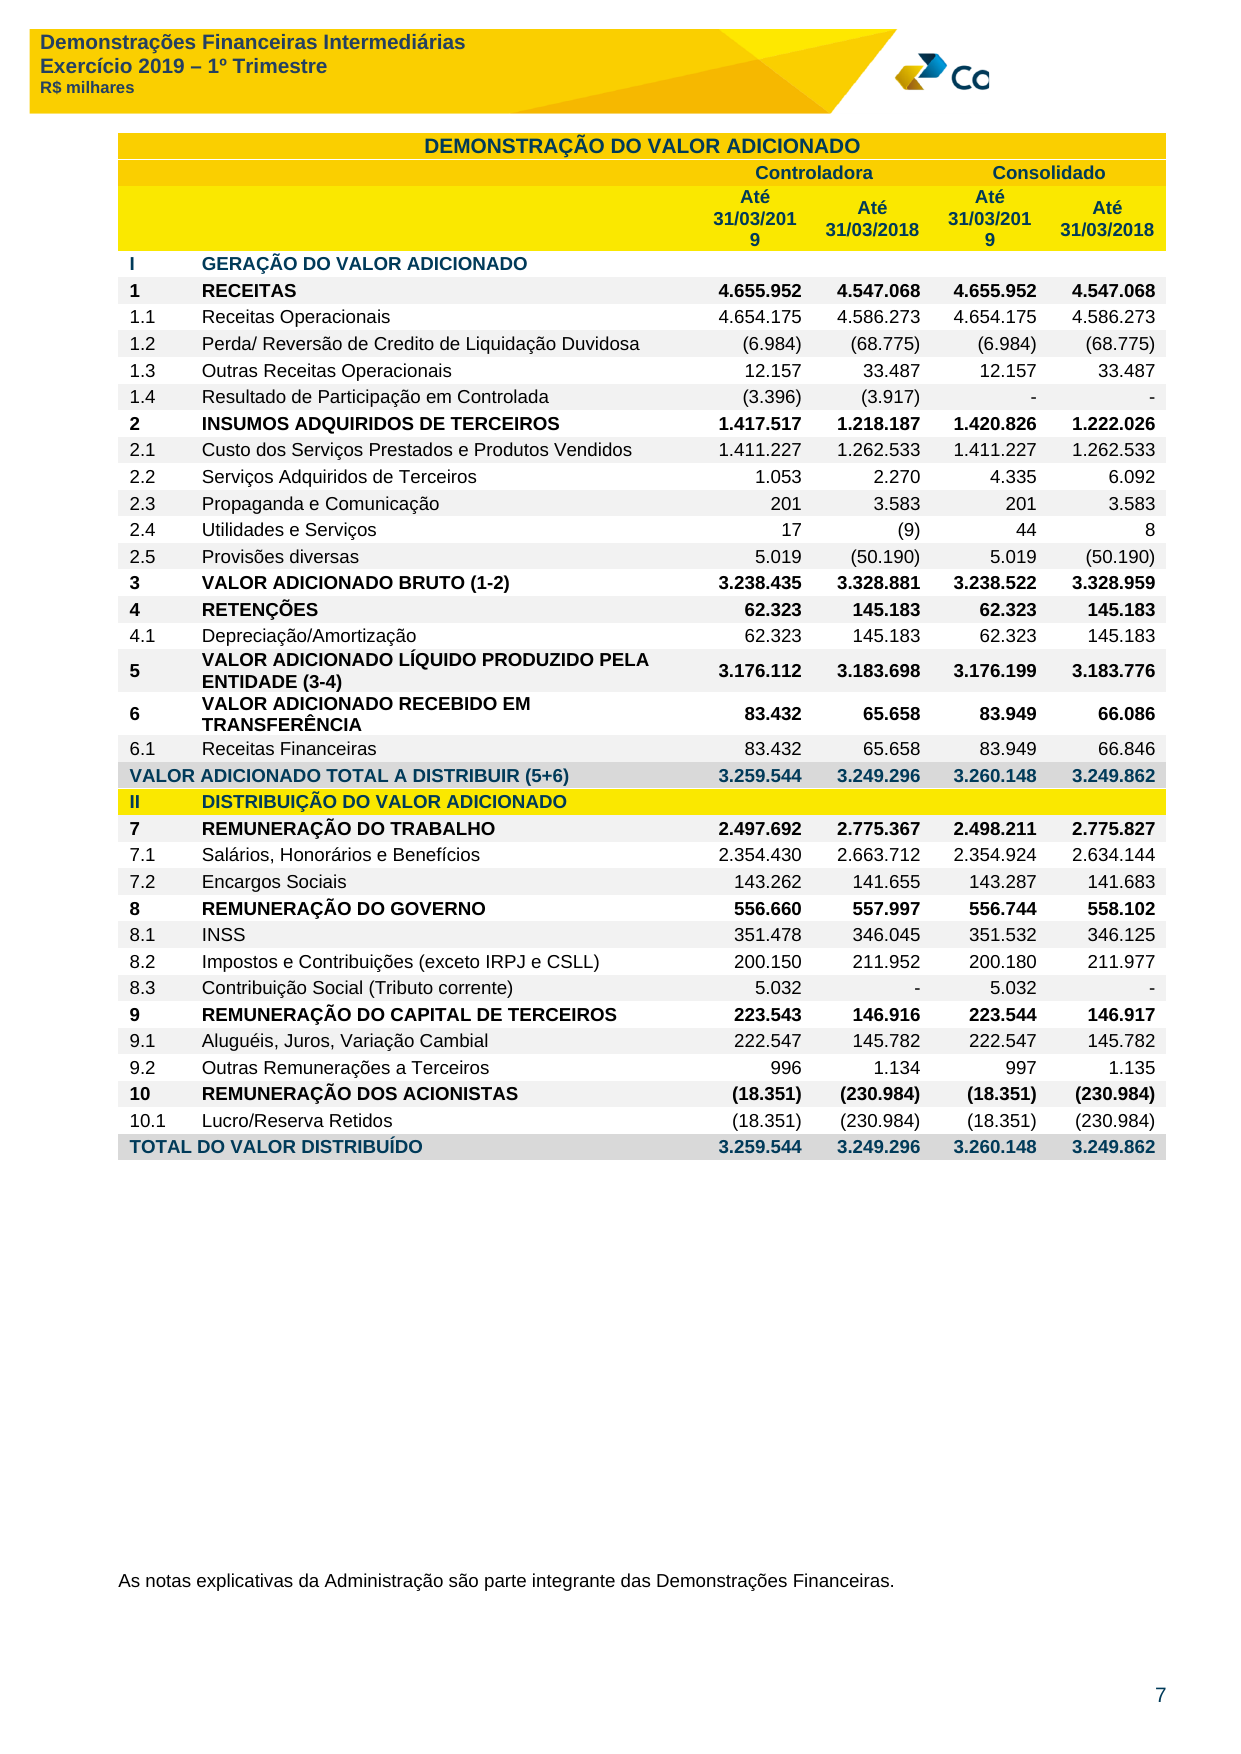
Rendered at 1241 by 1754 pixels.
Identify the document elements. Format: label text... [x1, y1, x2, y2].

table_cell (50.190) [813, 543, 931, 569]
table_cell 1.222.026 [1048, 410, 1166, 437]
table_cell 2.498.211 [931, 815, 1048, 842]
table_cell 3.183.698 [813, 649, 931, 692]
table_cell 5.032 [697, 975, 813, 1001]
table_cell - [931, 384, 1048, 410]
table_cell 4.335 [931, 463, 1048, 490]
table_cell 4.547.068 [1048, 277, 1166, 304]
table_cell VALOR ADICIONADO BRUTO (1-2) [190, 570, 697, 596]
table_cell [813, 251, 931, 277]
table_cell I [118, 251, 190, 277]
table_cell [1166, 570, 1240, 596]
table_cell REMUNERAÇÃO DO TRABALHO [190, 815, 697, 842]
table_cell GERAÇÃO DO VALOR ADICIONADO [190, 251, 697, 277]
table_cell 66.846 [1048, 735, 1166, 762]
table_cell 62.323 [697, 623, 813, 649]
table_cell Consolidado [931, 160, 1166, 186]
table_cell 346.045 [813, 921, 931, 948]
table_cell 3.249.296 [813, 762, 931, 788]
table_cell Utilidades e Serviços [190, 516, 697, 543]
table_cell 3.249.296 [813, 1134, 931, 1160]
table_cell 1.218.187 [813, 410, 931, 437]
table_cell (50.190) [1048, 543, 1166, 569]
table_cell REMUNERAÇÃO DOS ACIONISTAS [190, 1081, 697, 1107]
table_cell 141.655 [813, 868, 931, 895]
table_cell [1166, 410, 1240, 437]
table_cell Até 31/03/2019 [697, 186, 813, 251]
table_cell (230.984) [1048, 1081, 1166, 1107]
table_cell [697, 789, 813, 815]
table_cell 2.775.827 [1048, 815, 1166, 842]
table_cell 558.102 [1048, 895, 1166, 921]
table_cell 2.4 [118, 516, 190, 543]
table_cell 17 [697, 516, 813, 543]
table_cell [813, 789, 931, 815]
table_cell 4.586.273 [1048, 304, 1166, 330]
table_cell 143.262 [697, 868, 813, 895]
table_cell 8.2 [118, 948, 190, 974]
table_cell [1166, 304, 1240, 330]
table_cell DISTRIBUIÇÃO DO VALOR ADICIONADO [190, 789, 697, 815]
table_cell Provisões diversas [190, 543, 697, 569]
table_cell 2.1 [118, 437, 190, 463]
table_cell 9 [118, 1001, 190, 1028]
table_cell Encargos Sociais [190, 868, 697, 895]
text As notas explicativas da Administração são parte integrante das Demonstrações Financeiras. [118, 1570, 1166, 1592]
table_cell Até 31/03/2019 [931, 186, 1048, 251]
table_cell Custo dos Serviços Prestados e Produtos Vendidos [190, 437, 697, 463]
table_cell [1166, 490, 1240, 516]
table_cell (6.984) [697, 330, 813, 357]
table_cell 4.655.952 [931, 277, 1048, 304]
table_cell 2.270 [813, 463, 931, 490]
table_cell 145.782 [1048, 1028, 1166, 1054]
table_cell 62.323 [931, 623, 1048, 649]
table_cell 556.744 [931, 895, 1048, 921]
table_cell 222.547 [931, 1028, 1048, 1054]
table_cell [1166, 895, 1240, 921]
table_cell 66.086 [1048, 692, 1166, 735]
table_cell Serviços Adquiridos de Terceiros [190, 463, 697, 490]
table_cell [1166, 623, 1240, 649]
table_cell 557.997 [813, 895, 931, 921]
table_cell 62.323 [931, 596, 1048, 623]
table_cell 1.411.227 [697, 437, 813, 463]
table_cell [1166, 543, 1240, 569]
table_cell [1048, 251, 1166, 277]
table_cell 996 [697, 1054, 813, 1081]
table_cell REMUNERAÇÃO DO GOVERNO [190, 895, 697, 921]
table_cell (68.775) [813, 330, 931, 357]
table_cell 83.949 [931, 735, 1048, 762]
table_cell 223.543 [697, 1001, 813, 1028]
table_cell 6 [118, 692, 190, 735]
table_cell 211.977 [1048, 948, 1166, 974]
table_cell [697, 251, 813, 277]
table_cell 33.487 [813, 357, 931, 383]
table_cell 2.634.144 [1048, 842, 1166, 868]
table_cell Outras Remunerações a Terceiros [190, 1054, 697, 1081]
table_cell 2.3 [118, 490, 190, 516]
table_cell 8.3 [118, 975, 190, 1001]
table_cell 143.287 [931, 868, 1048, 895]
table_cell [931, 789, 1048, 815]
table_cell 83.432 [697, 692, 813, 735]
table_cell 2.354.430 [697, 842, 813, 868]
table_cell 145.183 [1048, 596, 1166, 623]
table_cell 2.775.367 [813, 815, 931, 842]
table_cell 65.658 [813, 692, 931, 735]
table_cell Aluguéis, Juros, Variação Cambial [190, 1028, 697, 1054]
table_cell 5.019 [931, 543, 1048, 569]
table_cell 1.262.533 [813, 437, 931, 463]
table_cell [1166, 186, 1240, 251]
table_cell (18.351) [697, 1107, 813, 1134]
table_cell 201 [931, 490, 1048, 516]
table_cell 1.411.227 [931, 437, 1048, 463]
table_cell Propaganda e Comunicação [190, 490, 697, 516]
table_cell 1.262.533 [1048, 437, 1166, 463]
table_cell 141.683 [1048, 868, 1166, 895]
table_cell 3.176.112 [697, 649, 813, 692]
table_cell [1166, 251, 1240, 277]
table_cell 346.125 [1048, 921, 1166, 948]
table_cell 33.487 [1048, 357, 1166, 383]
table_cell 997 [931, 1054, 1048, 1081]
table_cell 4.655.952 [697, 277, 813, 304]
table_cell 8.1 [118, 921, 190, 948]
table_cell 5.032 [931, 975, 1048, 1001]
table_cell Controladora [697, 160, 931, 186]
table_cell 1.1 [118, 304, 190, 330]
table_cell [1166, 948, 1240, 974]
table_cell 44 [931, 516, 1048, 543]
table_cell 1.2 [118, 330, 190, 357]
table_cell 1.4 [118, 384, 190, 410]
table_cell 12.157 [931, 357, 1048, 383]
table_cell (9) [813, 516, 931, 543]
table_cell 4.654.175 [697, 304, 813, 330]
table_cell 1.3 [118, 357, 190, 383]
table_cell 200.180 [931, 948, 1048, 974]
table_cell 1.135 [1048, 1054, 1166, 1081]
table_cell (18.351) [931, 1107, 1048, 1134]
table_cell 3.238.435 [697, 570, 813, 596]
table_cell 146.916 [813, 1001, 931, 1028]
table_cell 3.259.544 [697, 1134, 813, 1160]
table_cell [118, 186, 697, 251]
table_cell 556.660 [697, 895, 813, 921]
table_cell 6.1 [118, 735, 190, 762]
table_cell INSUMOS ADQUIRIDOS DE TERCEIROS [190, 410, 697, 437]
table_header [1166, 133, 1240, 159]
table_cell [1166, 330, 1240, 357]
table_cell REMUNERAÇÃO DO CAPITAL DE TERCEIROS [190, 1001, 697, 1028]
table_cell 145.183 [813, 623, 931, 649]
table_cell [118, 160, 190, 186]
table_cell 4.547.068 [813, 277, 931, 304]
table_cell [1166, 762, 1240, 788]
table_header DEMONSTRAÇÃO DO VALOR ADICIONADO [118, 133, 1166, 159]
table_cell [190, 160, 697, 186]
table_cell [1166, 842, 1240, 868]
table_cell 211.952 [813, 948, 931, 974]
table_cell Contribuição Social (Tributo corrente) [190, 975, 697, 1001]
table_cell 3.249.862 [1048, 1134, 1166, 1160]
table_cell [1166, 975, 1240, 1001]
table_cell (3.917) [813, 384, 931, 410]
table_cell 4.1 [118, 623, 190, 649]
table_cell 1.053 [697, 463, 813, 490]
table_cell 6.092 [1048, 463, 1166, 490]
table_cell 2.5 [118, 543, 190, 569]
table_cell [1166, 384, 1240, 410]
table_cell 4 [118, 596, 190, 623]
table_cell 1 [118, 277, 190, 304]
table_cell - [1048, 384, 1166, 410]
table_cell 1.420.826 [931, 410, 1048, 437]
table_cell Lucro/Reserva Retidos [190, 1107, 697, 1134]
table_cell 146.917 [1048, 1001, 1166, 1028]
table_cell 200.150 [697, 948, 813, 974]
table_cell 62.323 [697, 596, 813, 623]
table_cell 3.259.544 [697, 762, 813, 788]
table_cell 10.1 [118, 1107, 190, 1134]
table_cell [1166, 1134, 1240, 1160]
table_cell 3.183.776 [1048, 649, 1166, 692]
table_cell 3.176.199 [931, 649, 1048, 692]
table_cell 1.134 [813, 1054, 931, 1081]
table_cell 201 [697, 490, 813, 516]
table_cell RECEITAS [190, 277, 697, 304]
table_cell 2.663.712 [813, 842, 931, 868]
table_cell 3 [118, 570, 190, 596]
table_cell RETENÇÕES [190, 596, 697, 623]
table_cell [1166, 868, 1240, 895]
table_cell - [1048, 975, 1166, 1001]
table_cell 83.432 [697, 735, 813, 762]
picture [976, 75, 990, 85]
table_cell [1166, 277, 1240, 304]
table_cell [1166, 1081, 1240, 1107]
table_cell TOTAL DO VALOR DISTRIBUÍDO [118, 1134, 697, 1160]
table_cell 3.583 [813, 490, 931, 516]
table_cell (68.775) [1048, 330, 1166, 357]
table_cell 3.249.862 [1048, 762, 1166, 788]
table_cell 2.2 [118, 463, 190, 490]
table_cell 3.260.148 [931, 762, 1048, 788]
table_cell Resultado de Participação em Controlada [190, 384, 697, 410]
table_cell [1166, 1107, 1240, 1134]
table_cell II [118, 789, 190, 815]
table_cell VALOR ADICIONADO RECEBIDO EM TRANSFERÊNCIA [190, 692, 697, 735]
table_cell 351.478 [697, 921, 813, 948]
picture [29, 29, 990, 114]
table_cell - [813, 975, 931, 1001]
table_cell 8 [118, 895, 190, 921]
table_cell [1166, 596, 1240, 623]
table_cell Depreciação/Amortização [190, 623, 697, 649]
table_cell [1166, 160, 1240, 186]
table_cell 65.658 [813, 735, 931, 762]
table_cell [1166, 357, 1240, 383]
table_cell 9.2 [118, 1054, 190, 1081]
table_cell 145.183 [1048, 623, 1166, 649]
table_cell 83.949 [931, 692, 1048, 735]
table_cell (6.984) [931, 330, 1048, 357]
table_cell Até 31/03/2018 [1048, 186, 1166, 251]
table_cell Outras Receitas Operacionais [190, 357, 697, 383]
table_cell 7 [118, 815, 190, 842]
table_cell [1166, 789, 1240, 815]
table_cell [1048, 789, 1166, 815]
table_cell 3.238.522 [931, 570, 1048, 596]
table_cell [1166, 1001, 1240, 1028]
table_cell [931, 251, 1048, 277]
table_cell Receitas Operacionais [190, 304, 697, 330]
table_cell Salários, Honorários e Benefícios [190, 842, 697, 868]
table_cell VALOR ADICIONADO TOTAL A DISTRIBUIR (5+6) [118, 762, 697, 788]
table_cell Receitas Financeiras [190, 735, 697, 762]
table_cell 8 [1048, 516, 1166, 543]
table_cell 4.586.273 [813, 304, 931, 330]
table_cell (3.396) [697, 384, 813, 410]
table_cell VALOR ADICIONADO LÍQUIDO PRODUZIDO PELA ENTIDADE (3-4) [190, 649, 697, 692]
table_cell 1.417.517 [697, 410, 813, 437]
table_cell Perda/ Reversão de Credito de Liquidação Duvidosa [190, 330, 697, 357]
table_cell (230.984) [1048, 1107, 1166, 1134]
table_cell 222.547 [697, 1028, 813, 1054]
table_cell Impostos e Contribuições (exceto IRPJ e CSLL) [190, 948, 697, 974]
table_cell 9.1 [118, 1028, 190, 1054]
table_cell [1166, 463, 1240, 490]
table_cell 5 [118, 649, 190, 692]
table_cell [1166, 921, 1240, 948]
table_cell 7.2 [118, 868, 190, 895]
table_cell 5.019 [697, 543, 813, 569]
table_cell INSS [190, 921, 697, 948]
table_cell [1166, 437, 1240, 463]
table_cell (18.351) [931, 1081, 1048, 1107]
table_cell 4.654.175 [931, 304, 1048, 330]
table_cell 2 [118, 410, 190, 437]
table_cell [1166, 1054, 1240, 1081]
table_cell 2.497.692 [697, 815, 813, 842]
table_cell 2.354.924 [931, 842, 1048, 868]
table_cell (230.984) [813, 1107, 931, 1134]
table_cell 7.1 [118, 842, 190, 868]
table_cell 3.328.959 [1048, 570, 1166, 596]
table_cell [1166, 735, 1240, 762]
table_cell (18.351) [697, 1081, 813, 1107]
table_cell 3.260.148 [931, 1134, 1048, 1160]
table_cell [1166, 516, 1240, 543]
table_cell 3.328.881 [813, 570, 931, 596]
table_cell 145.183 [813, 596, 931, 623]
table_cell [1166, 815, 1240, 842]
table_cell Até 31/03/2018 [813, 186, 931, 251]
table_cell 223.544 [931, 1001, 1048, 1028]
table_cell 12.157 [697, 357, 813, 383]
table_cell (230.984) [813, 1081, 931, 1107]
table_cell 10 [118, 1081, 190, 1107]
table_cell 351.532 [931, 921, 1048, 948]
table_cell 145.782 [813, 1028, 931, 1054]
table_cell [1166, 692, 1240, 735]
table_cell [1166, 649, 1240, 692]
table_cell 3.583 [1048, 490, 1166, 516]
table_cell [1166, 1028, 1240, 1054]
